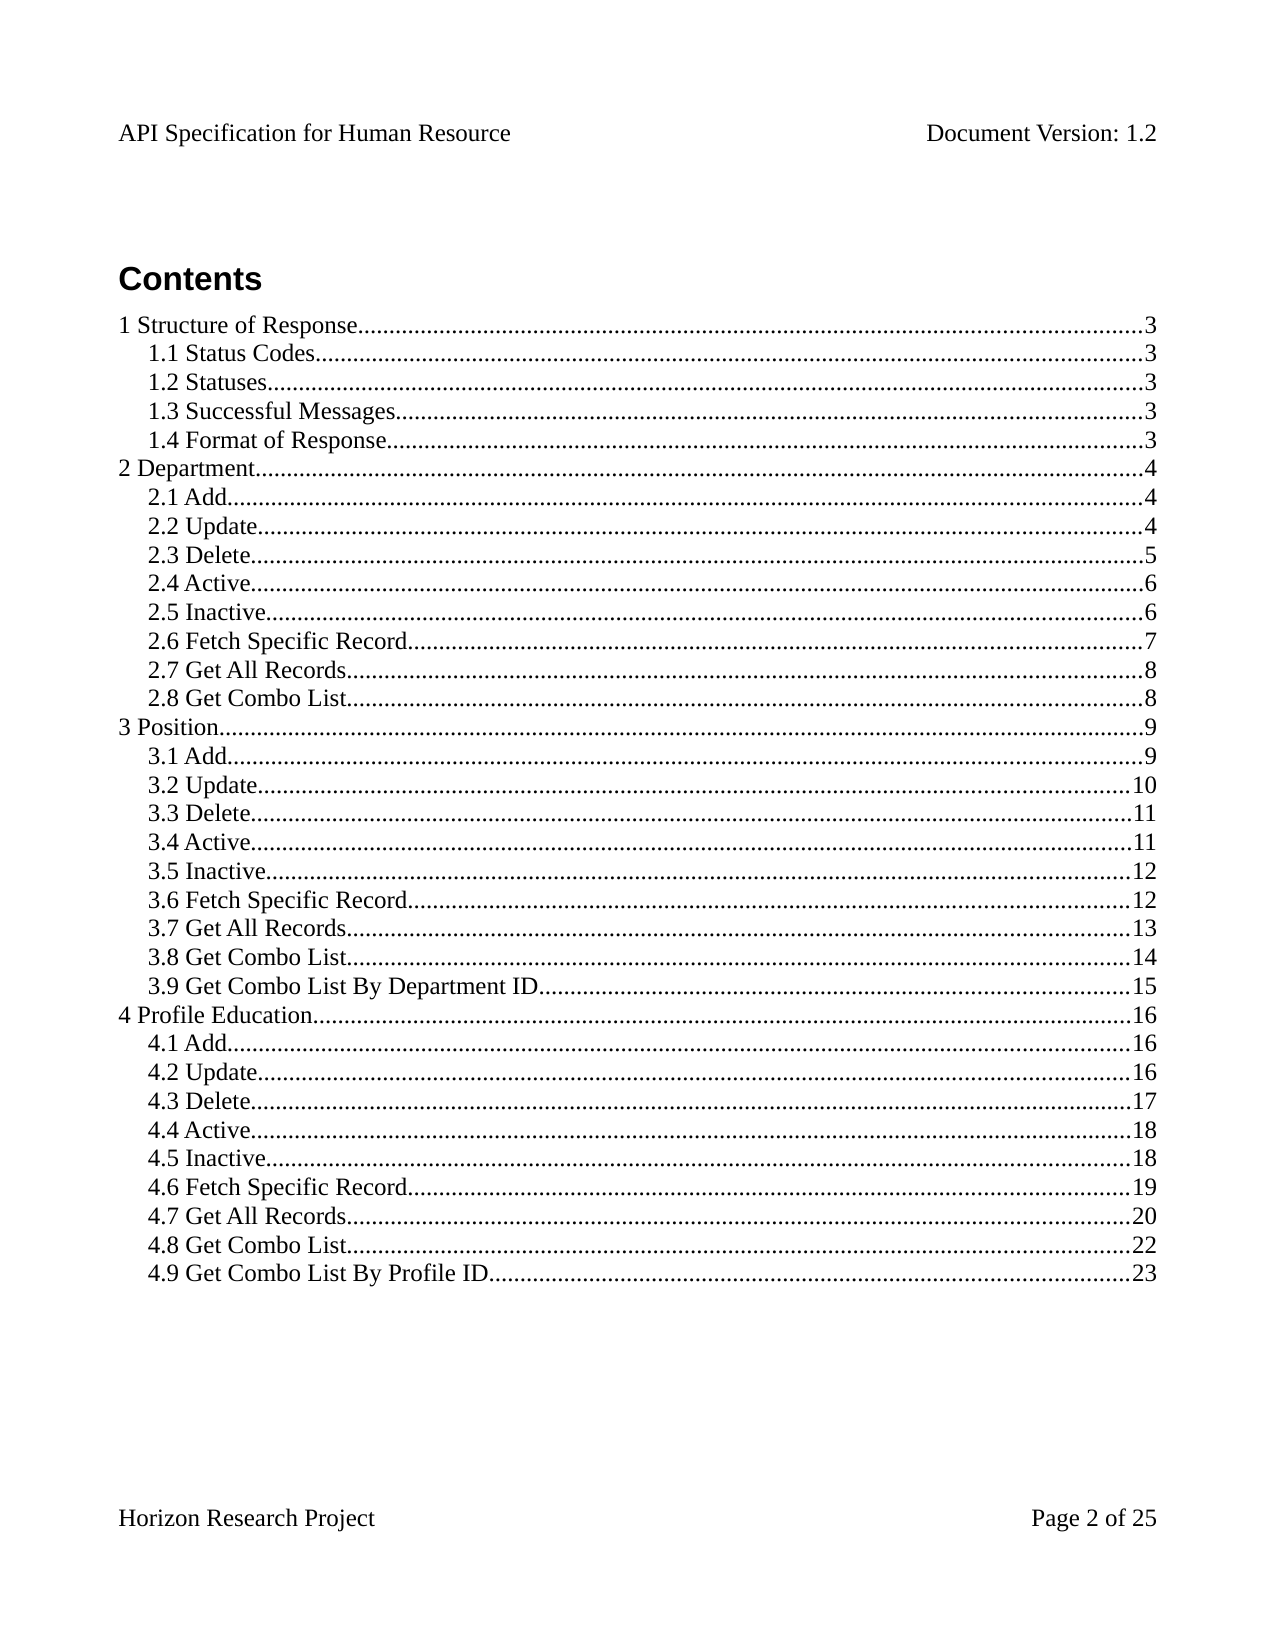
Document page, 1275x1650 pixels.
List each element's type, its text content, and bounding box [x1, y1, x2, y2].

text 4 Profile Education 16 [118, 1000, 1157, 1028]
text 3 Position 9 [118, 712, 1157, 741]
text 1.2 Statuses 3 [148, 367, 1157, 396]
text 4.3 Delete 17 [148, 1086, 1157, 1115]
text 4.9 Get Combo List By Profile ID 23 [148, 1258, 1157, 1287]
text 1.1 Status Codes 3 [148, 338, 1157, 367]
text 4.4 Active 18 [148, 1115, 1157, 1143]
text 2.5 Inactive 6 [148, 597, 1157, 626]
text 2.4 Active 6 [148, 568, 1157, 597]
text 4.8 Get Combo List 22 [148, 1230, 1157, 1258]
text 3.4 Active 11 [148, 827, 1157, 856]
text 3.7 Get All Records 13 [148, 913, 1157, 942]
text 4.1 Add 16 [148, 1028, 1157, 1057]
text 3.6 Fetch Specific Record 12 [148, 885, 1157, 913]
text 3.2 Update 10 [148, 770, 1157, 798]
text 4.7 Get All Records 20 [148, 1201, 1157, 1230]
text 2.3 Delete 5 [148, 540, 1157, 568]
text 1.3 Successful Messages 3 [148, 396, 1157, 425]
text 2.6 Fetch Specific Record 7 [148, 626, 1157, 655]
text 3.9 Get Combo List By Department ID 15 [148, 971, 1157, 1000]
text 4.5 Inactive 18 [148, 1143, 1157, 1172]
text 3.8 Get Combo List 14 [148, 942, 1157, 971]
text 3.1 Add 9 [148, 741, 1157, 770]
text 4.6 Fetch Specific Record 19 [148, 1172, 1157, 1201]
text 2.1 Add 4 [148, 482, 1157, 511]
text 2.2 Update 4 [148, 511, 1157, 540]
text 3.3 Delete 11 [148, 798, 1157, 827]
text 2 Department 4 [118, 453, 1157, 482]
text 1 Structure of Response 3 [118, 310, 1157, 338]
text 3.5 Inactive 12 [148, 856, 1157, 885]
text 2.8 Get Combo List 8 [148, 683, 1157, 712]
text 2.7 Get All Records 8 [148, 655, 1157, 683]
text 1.4 Format of Response 3 [148, 425, 1157, 453]
text 4.2 Update 16 [148, 1057, 1157, 1086]
subtitle Contents [118, 259, 1157, 297]
